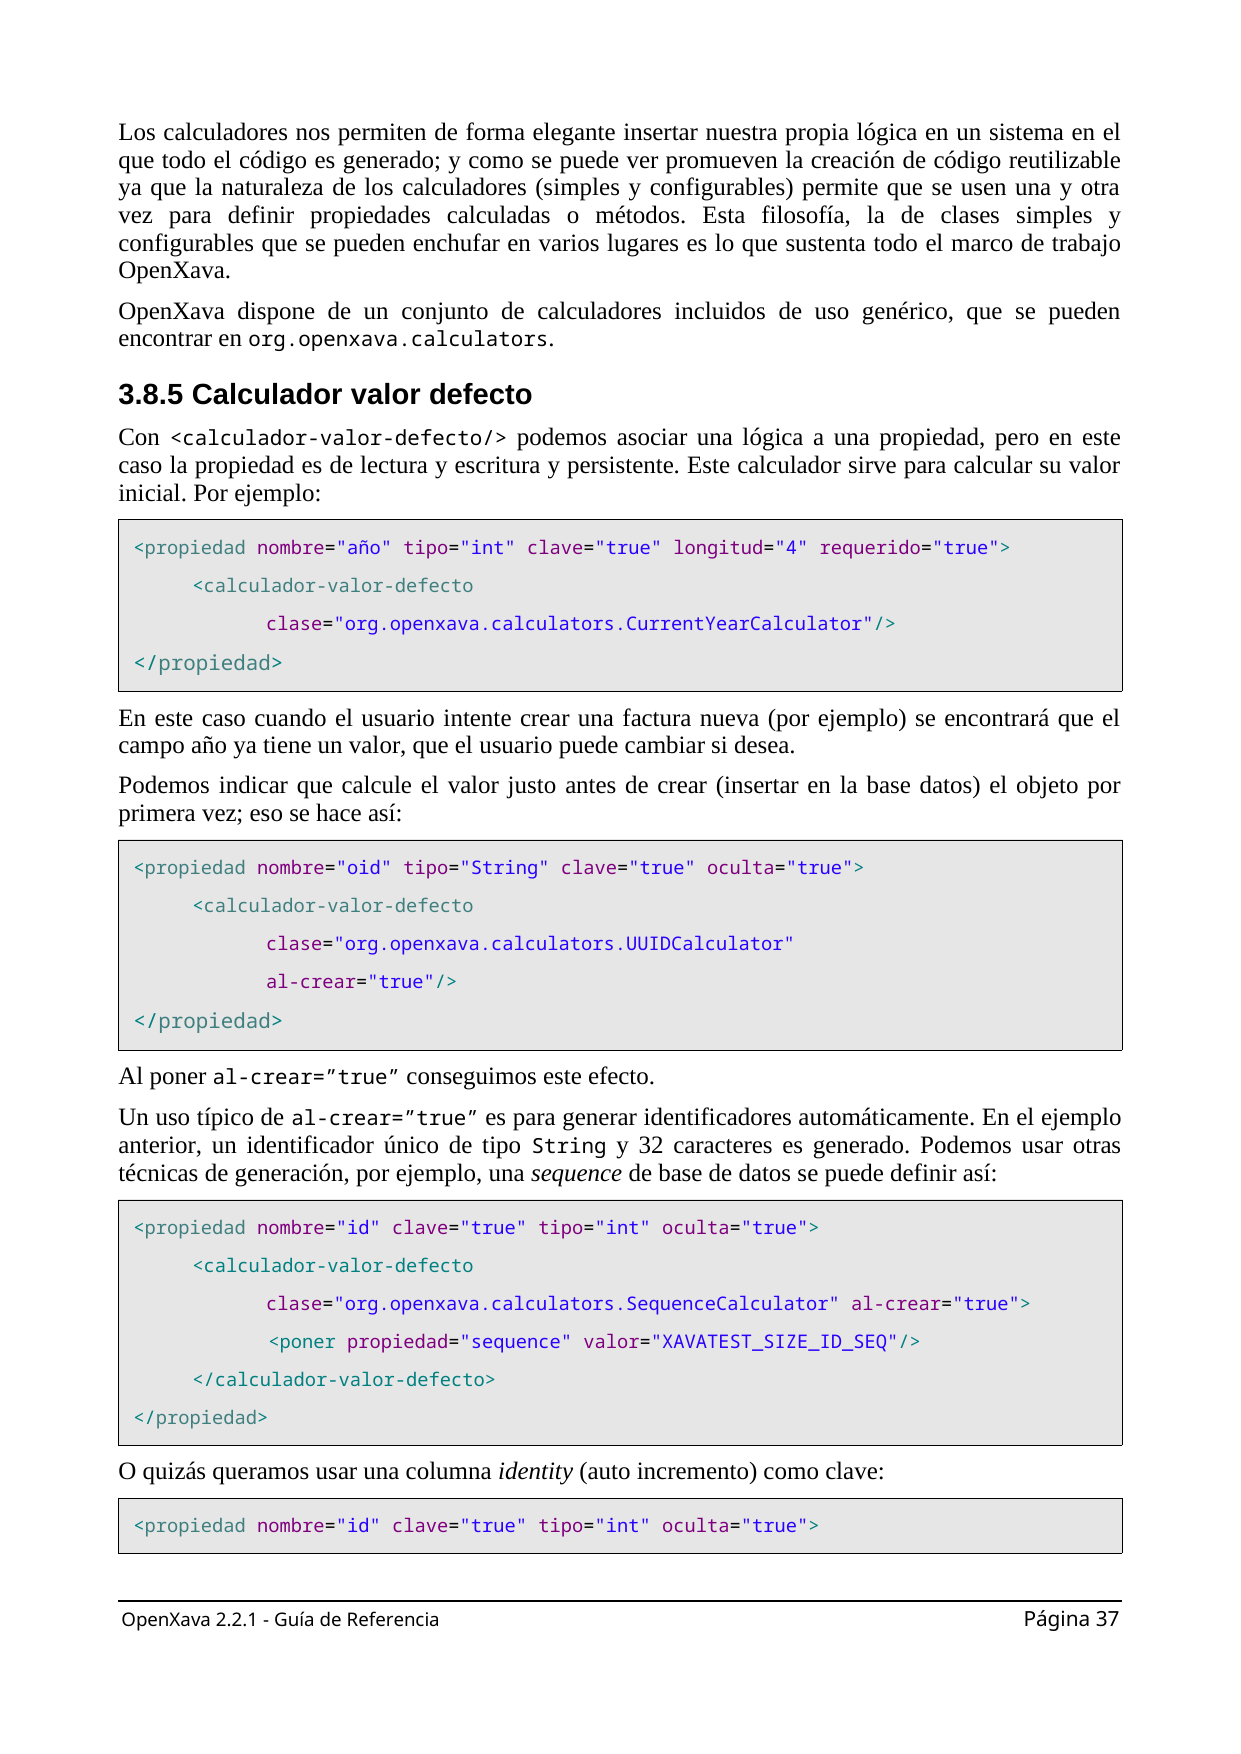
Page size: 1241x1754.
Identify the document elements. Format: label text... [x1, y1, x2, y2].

text Un uso típico de al-crear=”true” es para generar identificadores automáticamente. En el ejemplo anterior, un identificador único de tipo String y 32 caracteres es generado. Podemos usar otras técnicas de generación, por ejemplo, una sequence de base de datos se puede definir así: [118, 1103, 1122, 1187]
text <calculador-valor-defecto [119, 878, 1122, 916]
text Al poner al-crear=”true” conseguimos este efecto. [118, 1062, 1122, 1090]
text </propiedad> [119, 633, 1122, 691]
text OpenXava dispone de un conjunto de calculadores incluidos de uso genérico, que se pueden encontrar en org.openxava.calculators. [118, 297, 1122, 353]
text En este caso cuando el usuario intente crear una factura nueva (por ejemplo) se encontrará que el campo año ya tiene un valor, que el usuario puede cambiar si desea. [118, 704, 1122, 759]
text <calculador-valor-defecto [119, 1238, 1122, 1276]
text <propiedad nombre="oid" tipo="String" clave="true" oculta="true"> [119, 841, 1122, 878]
text </propiedad> [119, 992, 1122, 1050]
subtitle Calculador valor defecto [118, 378, 1122, 411]
text <calculador-valor-defecto [119, 557, 1122, 595]
text Los calculadores nos permiten de forma elegante insertar nuestra propia lógica en un sistema en el que todo el código es generado; y como se puede ver promueven la creación de código reutilizable ya que la naturaleza de los calculadores (simples y configurables) permite que se usen una y otra vez para definir propiedades calculadas o métodos. Esta filosofía, la de clases simples y configurables que se pueden enchufar en varios lugares es lo que sustenta todo el marco de trabajo OpenXava. [118, 118, 1122, 284]
text <propiedad nombre="id" clave="true" tipo="int" oculta="true"> [119, 1201, 1122, 1238]
text clase="org.openxava.calculators.UUIDCalculator" [119, 916, 1122, 954]
text Podemos indicar que calcule el valor justo antes de crear (insertar en la base datos) el objeto por primera vez; eso se hace así: [118, 772, 1122, 827]
text <poner propiedad="sequence" valor="XAVATEST_SIZE_ID_SEQ"/> [119, 1314, 1122, 1352]
text </propiedad> [119, 1390, 1122, 1445]
text clase="org.openxava.calculators.CurrentYearCalculator"/> [119, 595, 1122, 633]
text Con <calculador-valor-defecto/> podemos asociar una lógica a una propiedad, pero en este caso la propiedad es de lectura y escritura y persistente. Este calculador sirve para calcular su valor inicial. Por ejemplo: [118, 423, 1122, 507]
text </calculador-valor-defecto> [119, 1352, 1122, 1390]
text O quizás queramos usar una columna identity (auto incremento) como clave: [118, 1457, 1122, 1485]
text <propiedad nombre="id" clave="true" tipo="int" oculta="true"> [119, 1499, 1122, 1553]
text al-crear="true"/> [119, 954, 1122, 992]
text clase="org.openxava.calculators.SequenceCalculator" al-crear="true"> [119, 1276, 1122, 1314]
text <propiedad nombre="año" tipo="int" clave="true" longitud="4" requerido="true"> [119, 520, 1122, 557]
